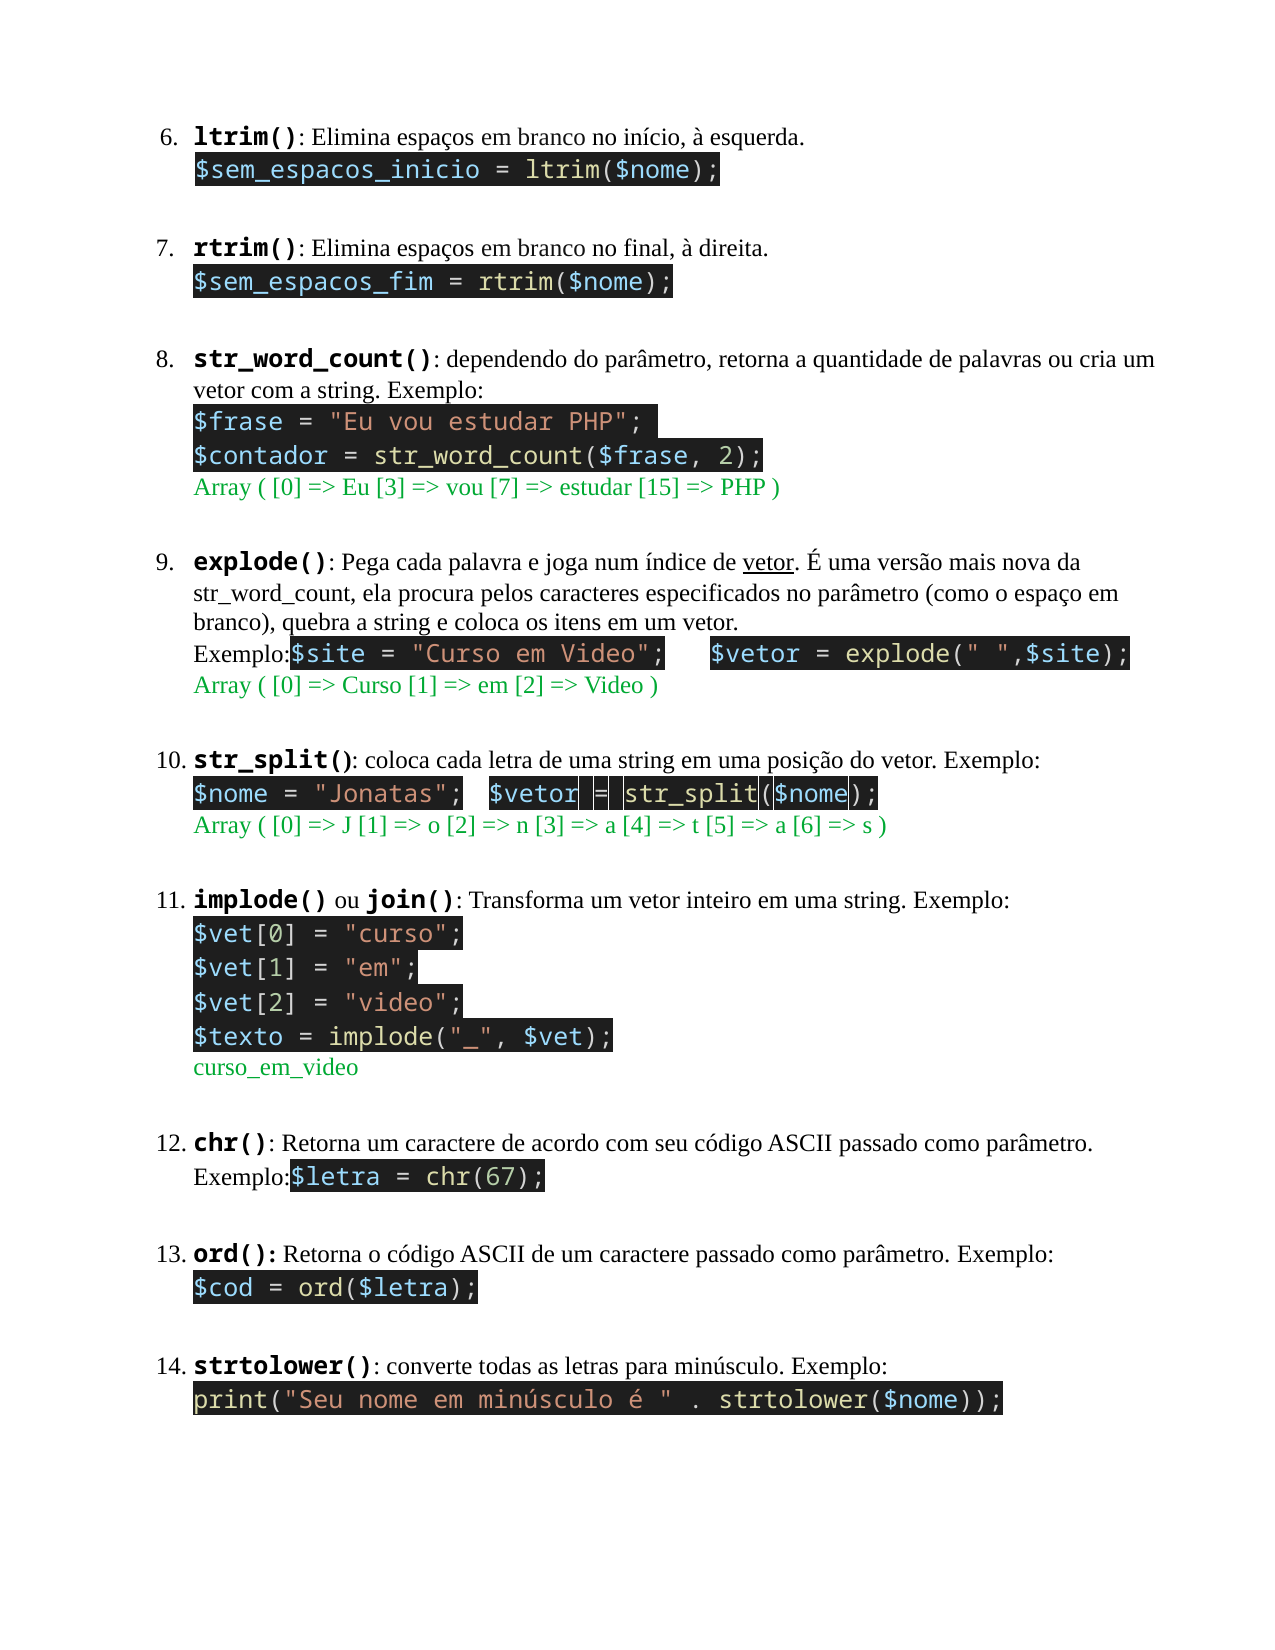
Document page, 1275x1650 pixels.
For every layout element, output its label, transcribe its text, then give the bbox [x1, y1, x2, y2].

list strtolower(): converte todas as letras para minúsculo. Exemplo: print("Seu nome em minúsculo é " . strtolower($nome)); [156, 1347, 1175, 1444]
list str_word_count(): dependendo do parâmetro, retorna a quantidade de palavras ou cria um vetor com a string. Exemplo: $frase = "Eu vou estudar PHP"; $contador = str_word_count($frase, 2); Array ( [0] => Eu [3] => vou [7] => estudar [15] => PHP ) [156, 341, 1175, 529]
list ltrim(): Elimina espaços em branco no início, à esquerda. $sem_espacos_inicio = ltrim($nome); [159, 118, 1211, 215]
list implode() ou join(): Transforma um vetor inteiro em uma string. Exemplo: $vet[0] = "curso"; $vet[1] = "em"; $vet[2] = "video"; $texto = implode("_", $vet); curso_em_video [156, 882, 1175, 1110]
list explode(): Pega cada palavra e joga num índice de vetor. É uma versão mais nova da str_word_count, ela procura pelos caracteres especificados no parâmetro (como o espaço em branco), quebra a string e coloca os itens em um vetor. Exemplo:$site = "Curso em Video"; $vetor = explode(" ",$site); Array ( [0] => Curso [1] => em [2] => Video ) [156, 544, 1175, 727]
list ord(): Retorna o código ASCII de um caractere passado como parâmetro. Exemplo:$cod = ord($letra); [156, 1236, 1175, 1333]
list rtrim(): Elimina espaços em branco no final, à direita. $sem_espacos_fim = rtrim($nome); [156, 229, 1175, 326]
list chr(): Retorna um caractere de acordo com seu código ASCII passado como parâmetro. Exemplo:$letra = chr(67); [156, 1124, 1175, 1221]
list str_split(): coloca cada letra de uma string em uma posição do vetor. Exemplo:$nome = "Jonatas"; $vetor = str_split($nome); Array ( [0] => J [1] => o [2] => n [3] => a [4] => t [5] => a [6] => s ) [156, 742, 1175, 867]
